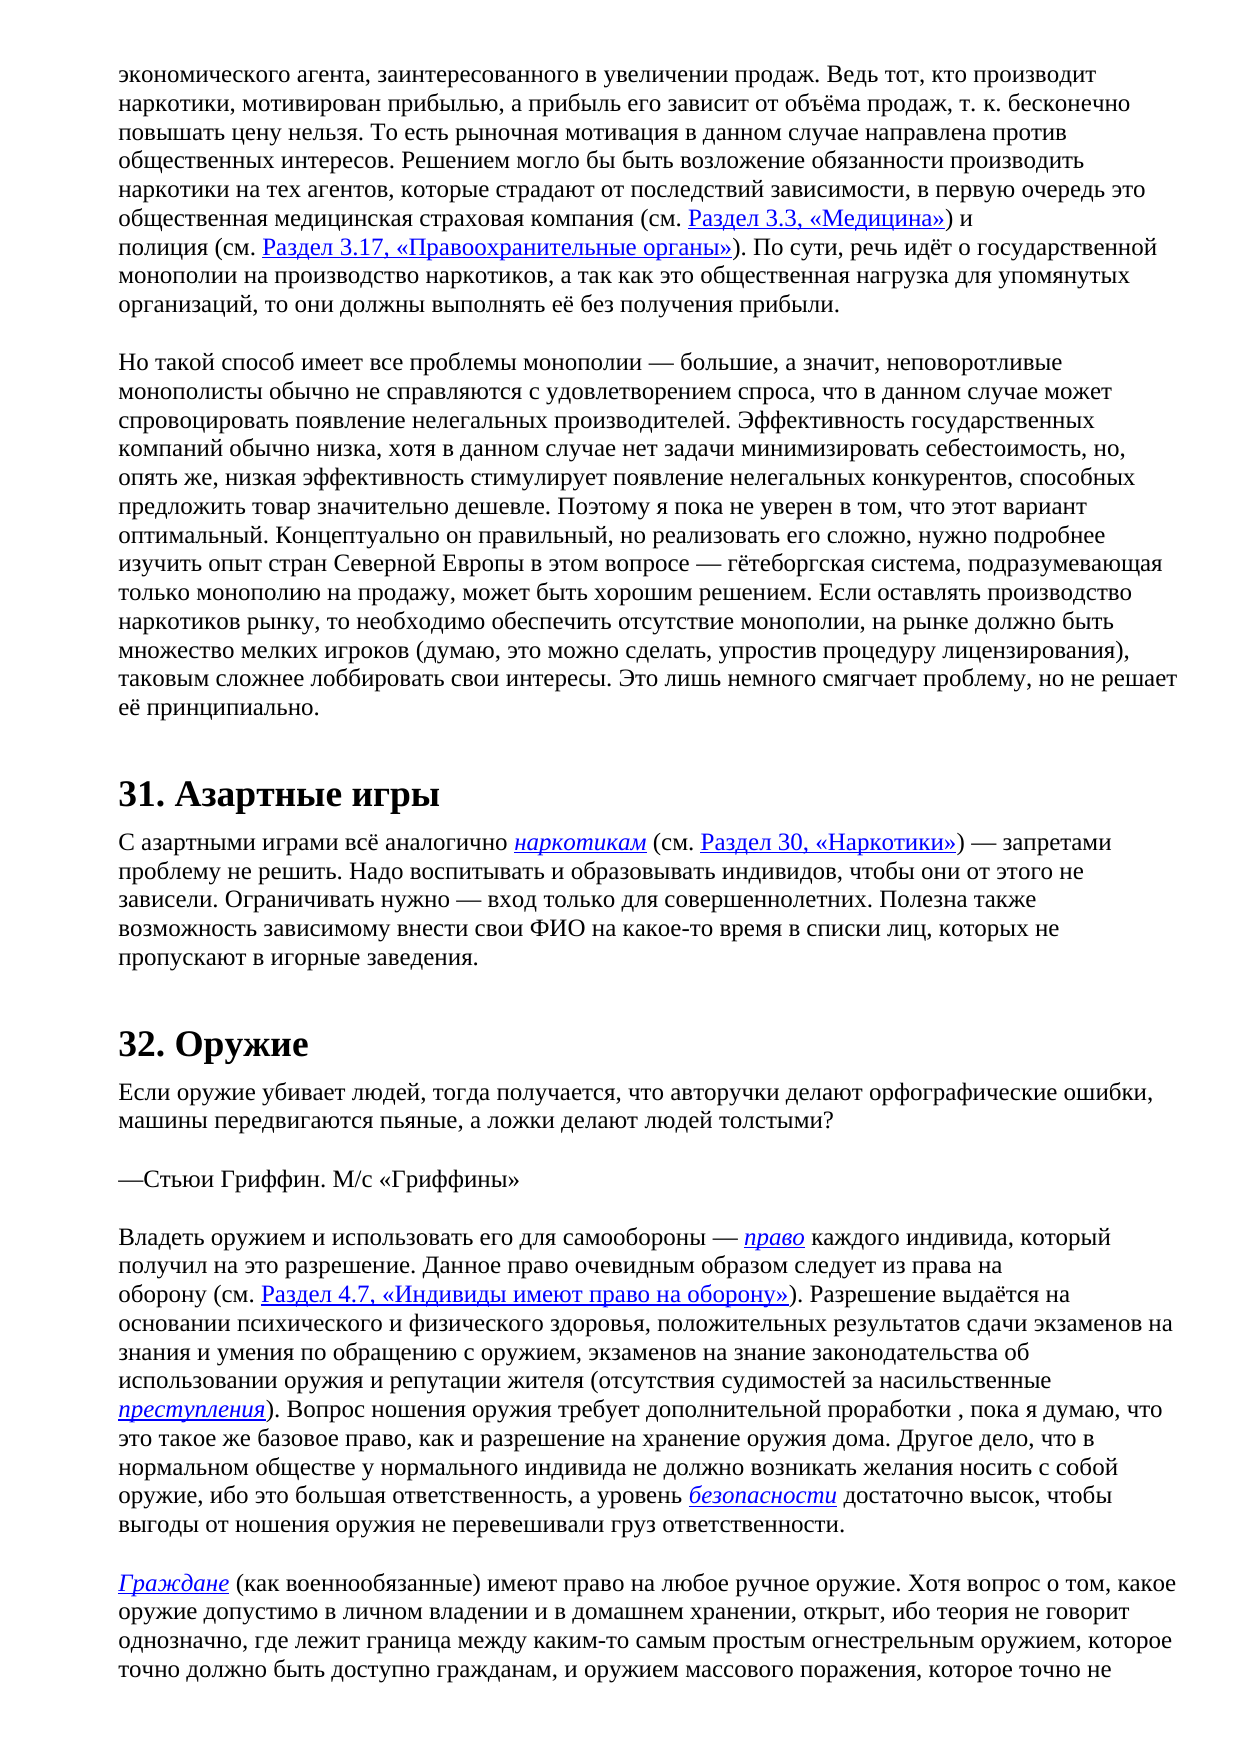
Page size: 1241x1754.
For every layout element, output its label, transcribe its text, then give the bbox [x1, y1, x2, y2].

text Но такой способ имеет все проблемы монополии — большие, а значит, неповоротливые монополисты обычно не справляются с удовлетворением спроса, что в данном случае может спровоцировать появление нелегальных производителей. Эффективность государственных компаний обычно низка, хотя в данном случае нет задачи минимизировать себестоимость, но, опять же, низкая эффективность стимулирует появление нелегальных конкурентов, способных предложить товар значительно дешевле. Поэтому я пока не уверен в том, что этот вариант оптимальный. Концептуально он правильный, но реализовать его сложно, нужно подробнее изучить опыт стран Северной Европы в этом вопросе — гётеборгская система, подразумевающая только монополию на продажу, может быть хорошим решением. Если оставлять производство наркотиков рынку, то необходимо обеспечить отсутствие монополии, на рынке должно быть множество мелких игроков (думаю, это можно сделать, упростив процедуру лицензирования), таковым сложнее лоббировать свои интересы. Это лишь немного смягчает проблему, но не решает её принципиально. [118, 347, 1181, 721]
text —Стьюи Гриффин. М/с «Гриффины» [118, 1164, 1181, 1192]
text С азартными играми всё аналогично наркотикам (см. Раздел 30, «Наркотики») — запретами проблему не решить. Надо воспитывать и образовывать индивидов, чтобы они от этого не зависели. Ограничивать нужно — вход только для совершеннолетних. Полезна также возможность зависимому внести свои ФИО на какое-то время в списки лиц, которых не пропускают в игорные заведения. [118, 827, 1181, 971]
text экономического агента, заинтересованного в увеличении продаж. Ведь тот, кто производит наркотики, мотивирован прибылью, а прибыль его зависит от объёма продаж, т. к. бесконечно повышать цену нельзя. То есть рыночная мотивация в данном случае направлена против общественных интересов. Решением могло бы быть возложение обязанности производить наркотики на тех агентов, которые страдают от последствий зависимости, в первую очередь это общественная медицинская страховая компания (см. Раздел 3.3, «Медицина») и полиция (см. Раздел 3.17, «Правоохранительные органы»). По сути, речь идёт о государственной монополии на производство наркотиков, а так как это общественная нагрузка для упомянутых организаций, то они должны выполнять её без получения прибыли. [118, 59, 1181, 318]
subtitle 31. Азартные игры [118, 771, 1181, 814]
text Граждане (как военнообязанные) имеют право на любое ручное оружие. Хотя вопрос о том, какое оружие допустимо в личном владении и в домашнем хранении, открыт, ибо теория не говорит однозначно, где лежит граница между каким-то самым простым огнестрельным оружием, которое точно должно быть доступно гражданам, и оружием массового поражения, которое точно не [118, 1568, 1181, 1683]
subtitle 32. Оружие [118, 1021, 1181, 1064]
text Владеть оружием и использовать его для самообороны — право каждого индивида, который получил на это разрешение. Данное право очевидным образом следует из права на оборону (см. Раздел 4.7, «Индивиды имеют право на оборону»). Разрешение выдаётся на основании психического и физического здоровья, положительных результатов сдачи экзаменов на знания и умения по обращению с оружием, экзаменов на знание законодательства об использовании оружия и репутации жителя (отсутствия судимостей за насильственные преступления). Вопрос ношения оружия требует дополнительной проработки , пока я думаю, что это такое же базовое право, как и разрешение на хранение оружия дома. Другое дело, что в нормальном обществе у нормального индивида не должно возникать желания носить с собой оружие, ибо это большая ответственность, а уровень безопасности достаточно высок, чтобы выгоды от ношения оружия не перевешивали груз ответственности. [118, 1222, 1181, 1538]
text Если оружие убивает людей, тогда получается, что авторучки делают орфографические ошибки, машины передвигаются пьяные, а ложки делают людей толстыми? [118, 1077, 1181, 1134]
